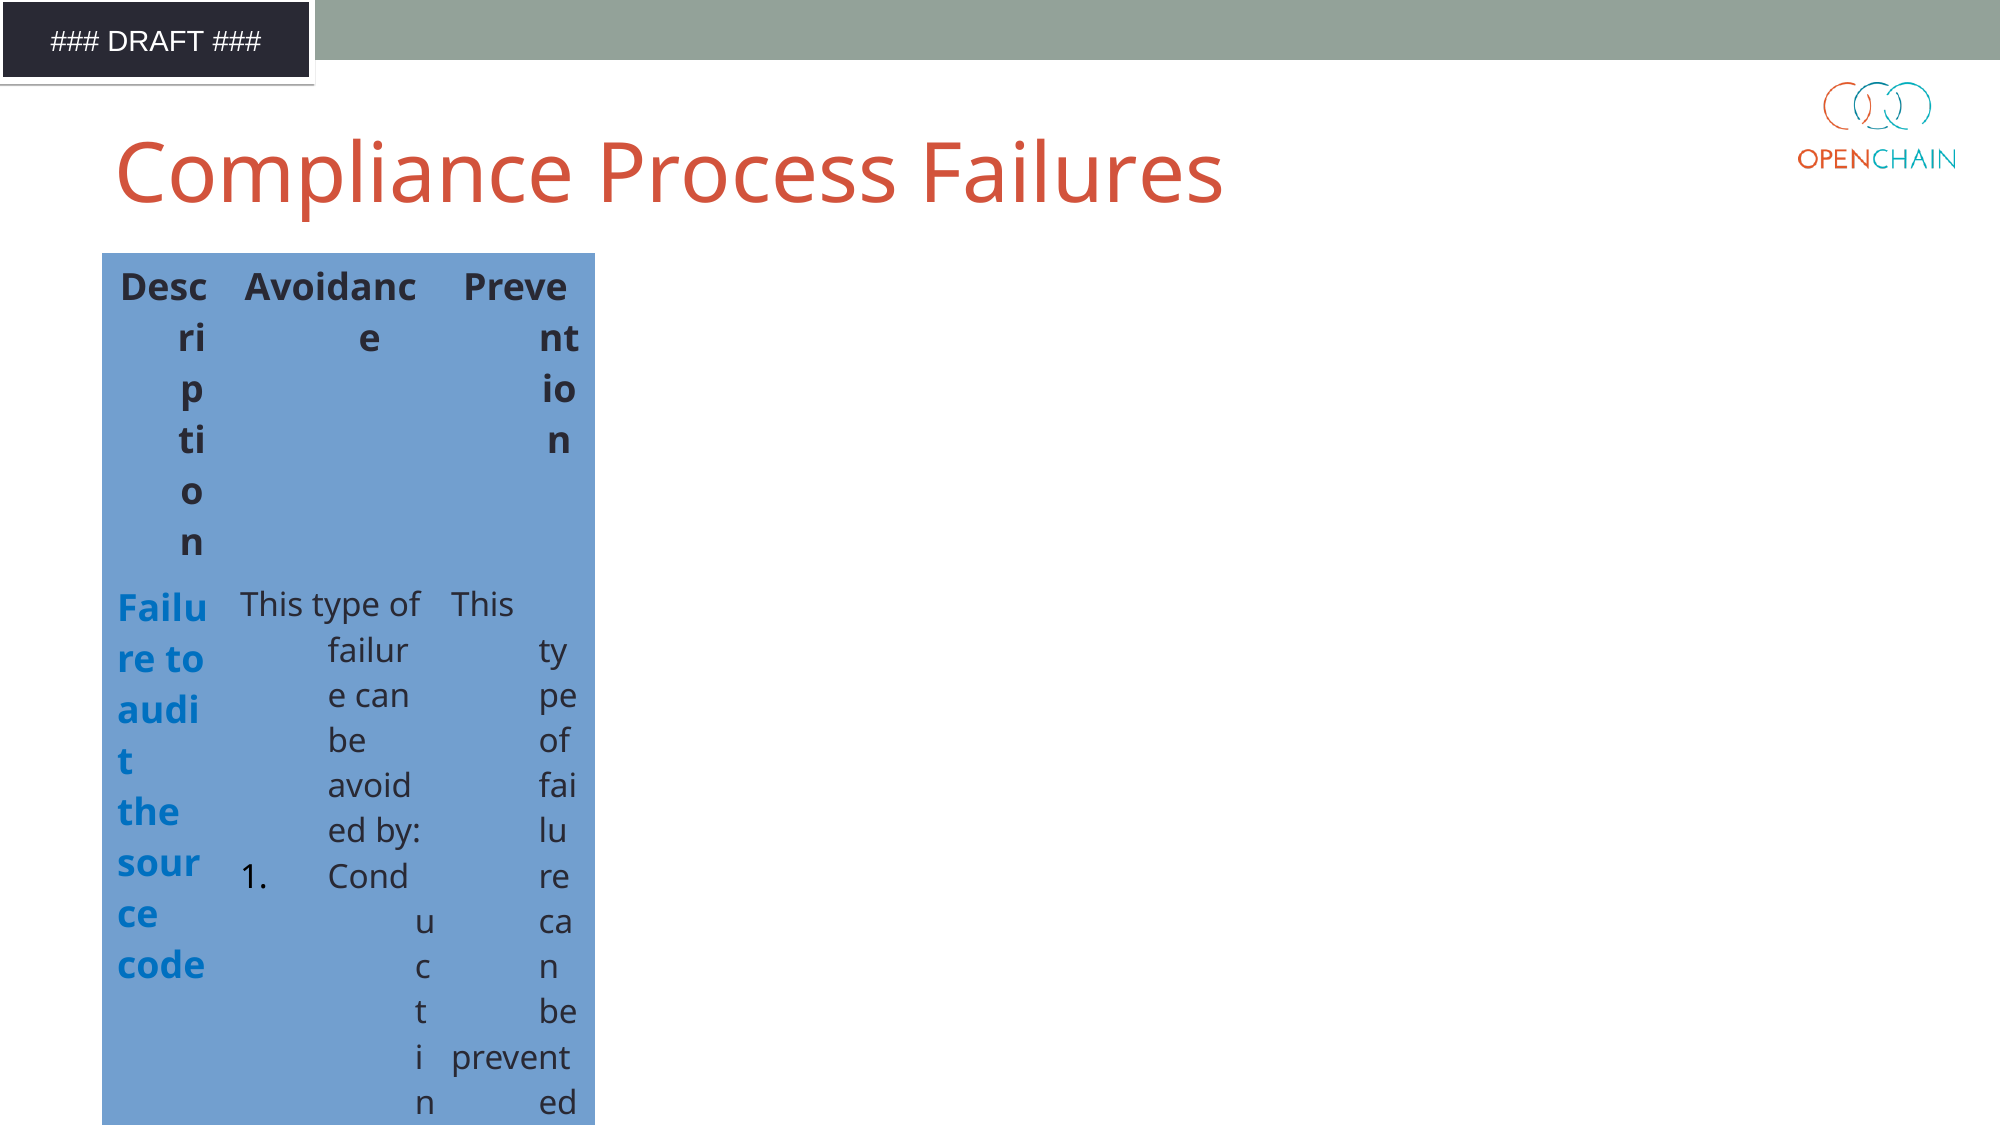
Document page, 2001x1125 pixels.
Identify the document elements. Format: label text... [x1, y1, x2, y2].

table_cell Failure to audit the source code [102, 574, 225, 1125]
table_cell This type of failure can be avoided by: Conducting periodic source code scans/audits Ensuring that auditing is a milestone in the iterative development process [225, 574, 436, 1125]
table_header Description [102, 253, 225, 574]
table_cell This type of failure can be prevented by: Providing proper staffing as to not fall behind in schedule Enforcing periodic audits [436, 574, 595, 1125]
table_header Avoidance [225, 253, 436, 574]
table_header Prevention [436, 253, 595, 574]
title Compliance Process Failures [99, 87, 1900, 251]
